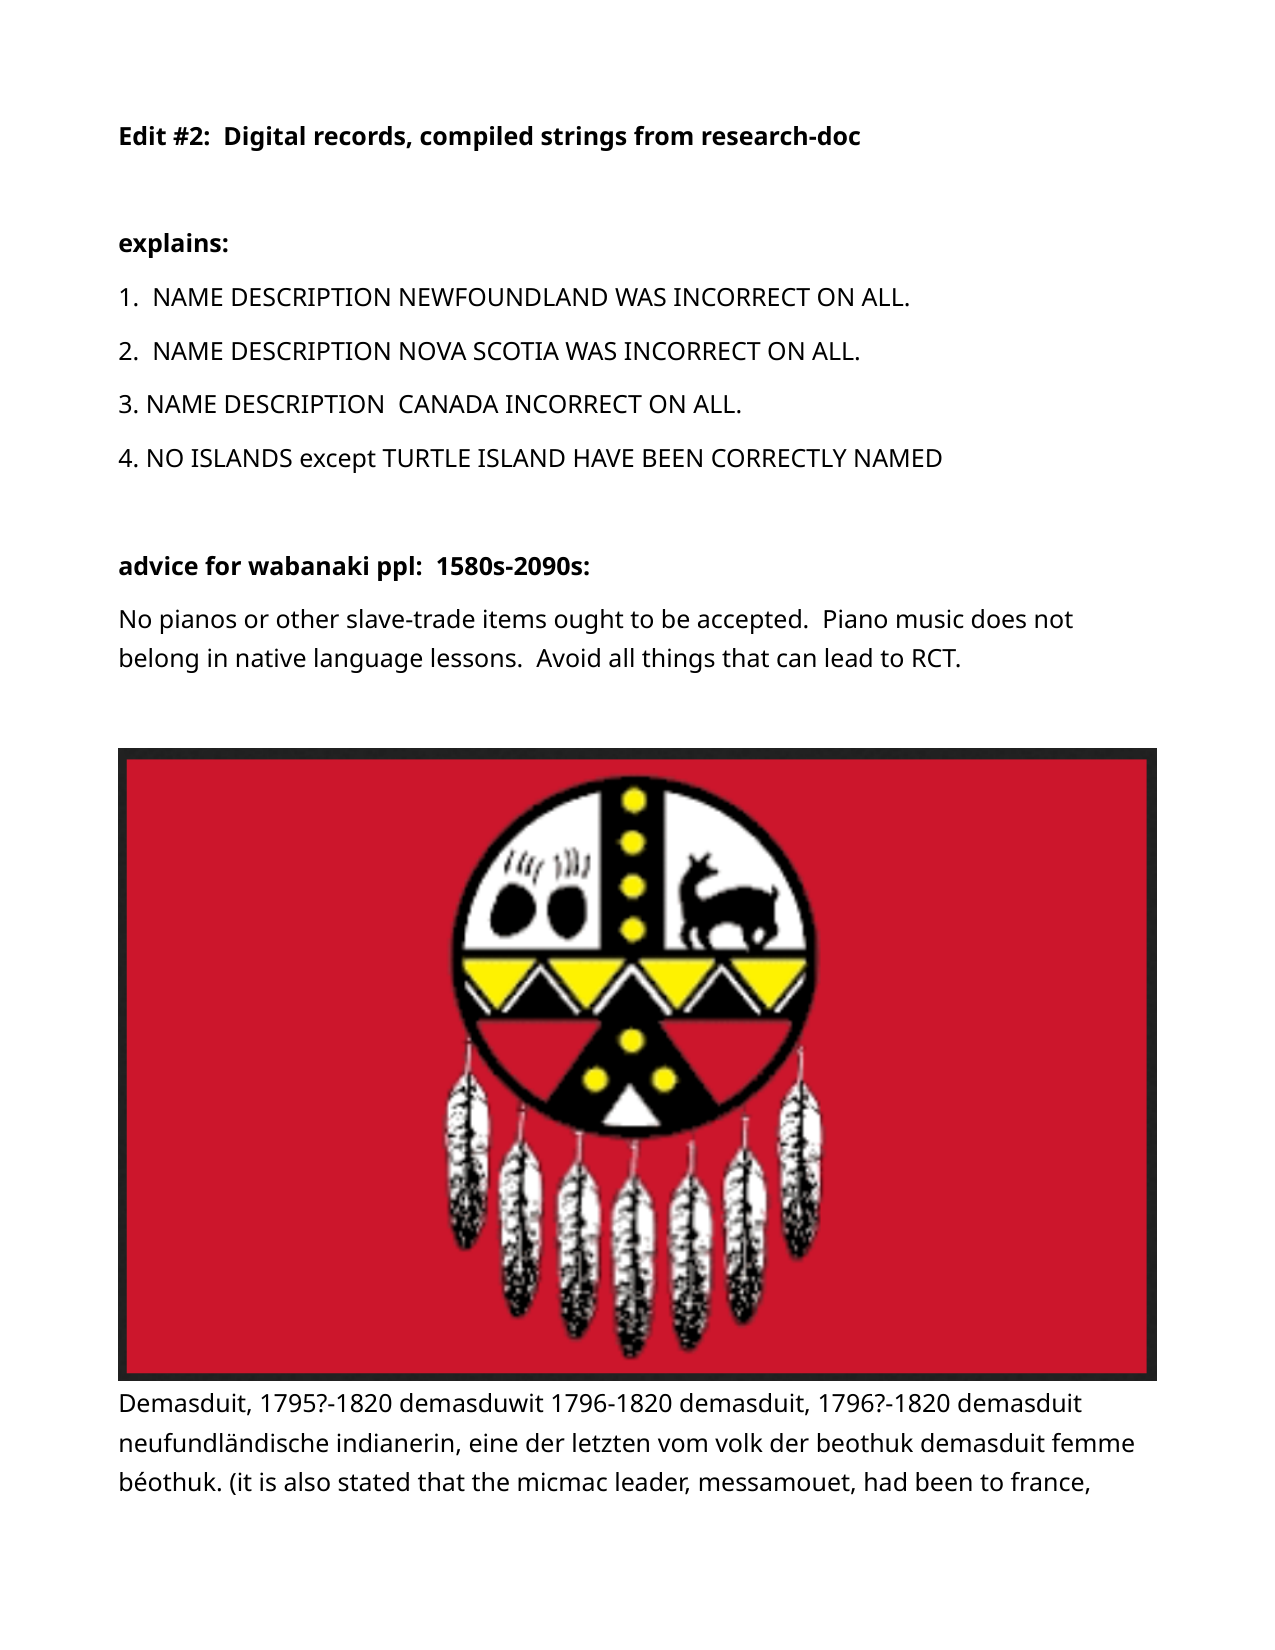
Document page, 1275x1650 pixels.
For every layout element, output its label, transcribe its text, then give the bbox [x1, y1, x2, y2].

text 1. NAME DESCRIPTION NEWFOUNDLAND WAS INCORRECT ON ALL. [118, 279, 1157, 313]
text 4. NO ISLANDS except TURTLE ISLAND HAVE BEEN CORRECTLY NAMED [118, 441, 1157, 475]
picture [118, 748, 1157, 1381]
text Demasduit, 1795?-1820 demasduwit 1796-1820 demasduit, 1796?-1820 demasduit neufundländische indianerin, eine der letzten vom volk der beothuk demasduit femme béothuk. (it is also stated that the micmac leader, messamouet, had been to france, [118, 1381, 1157, 1498]
text 3. NAME DESCRIPTION CANADA INCORRECT ON ALL. [118, 387, 1157, 421]
text advice for wabanaki ppl: 1580s-2090s: [118, 548, 1157, 582]
text Edit #2: Digital records, compiled strings from research-doc [118, 118, 1157, 152]
text 2. NAME DESCRIPTION NOVA SCOTIA WAS INCORRECT ON ALL. [118, 333, 1157, 367]
text No pianos or other slave-trade items ought to be accepted. Piano music does not belong in native language lessons. Avoid all things that can lead to RCT. [118, 602, 1157, 675]
text explains: [118, 226, 1157, 260]
